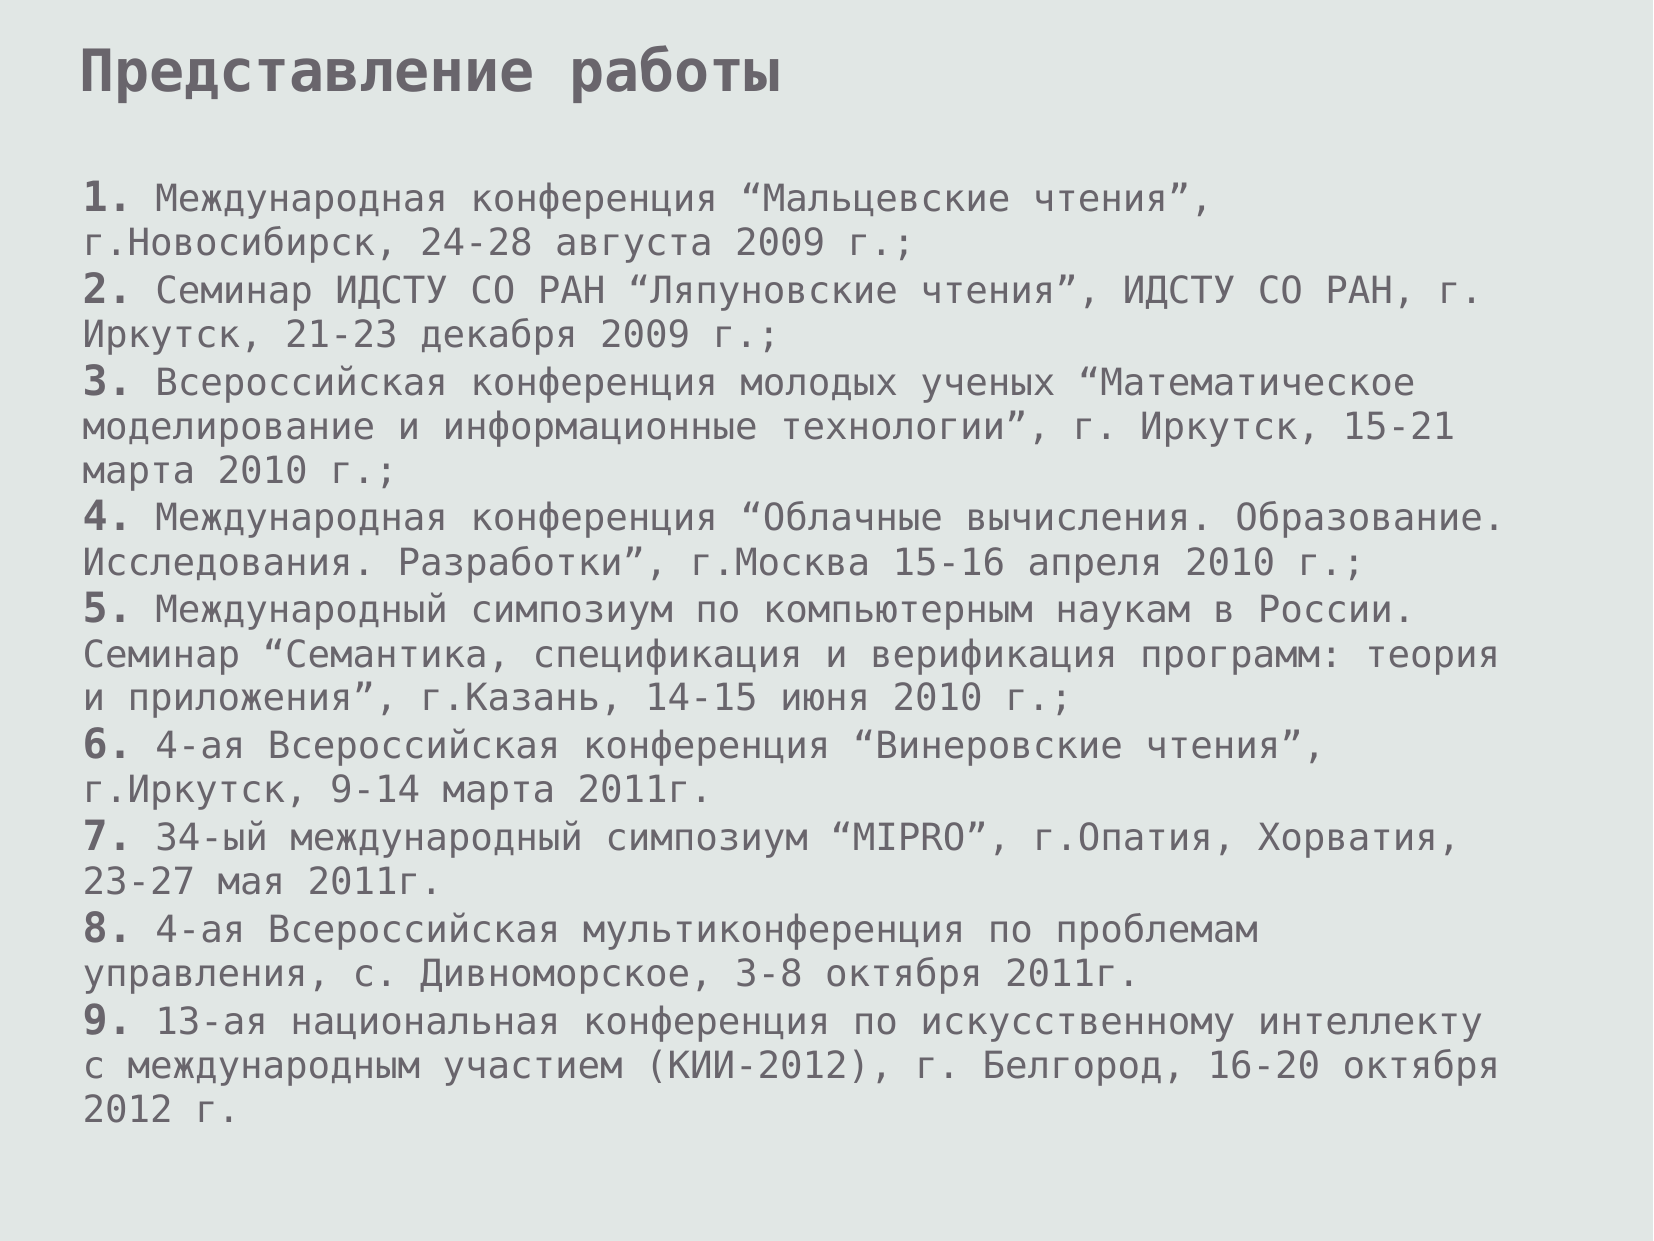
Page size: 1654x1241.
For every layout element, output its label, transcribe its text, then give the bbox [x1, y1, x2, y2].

text_box Представление работы [65, 30, 1291, 113]
text_box 1. Международная конференция “Мальцевские чтения”, г.Новосибирск, 24-28 августа 2009 г.; 2. Семинар ИДСТУ СО РАН “Ляпуновские чтения”, ИДСТУ СО РАН, г. Иркутск, 21-23 декабря 2009 г.; 3. Всероссийская конференция молодых ученых “Математическое моделирование и информационные технологии”, г. Иркутск, 15-21 марта 2010 г.; 4. Международная конференция “Облачные вычисления. Образование. Исследования. Разработки”, г.Москва 15-16 апреля 2010 г.; 5. Международный симпозиум по компьютерным наукам в России. Семинар “Семантика, спецификация и верификация программ: теория и приложения”, г.Казань, 14-15 июня 2010 г.; 6. 4-ая Всероссийская конференция “Винеровские чтения”, г.Иркутск, 9-14 марта 2011г. 7. 34-ый международный симпозиум “MIPRO”, г.Опатия, Хорватия, 23-27 мая 2011г. 8. 4-ая Всероссийская мультиконференция по проблемам управления, с. Дивноморское, 3-8 октября 2011г. 9. 13-ая национальная конференция по искусственному интеллекту с международным участием (КИИ-2012), г. Белгород, 16-20 октября 2012 г. [67, 165, 1531, 1156]
